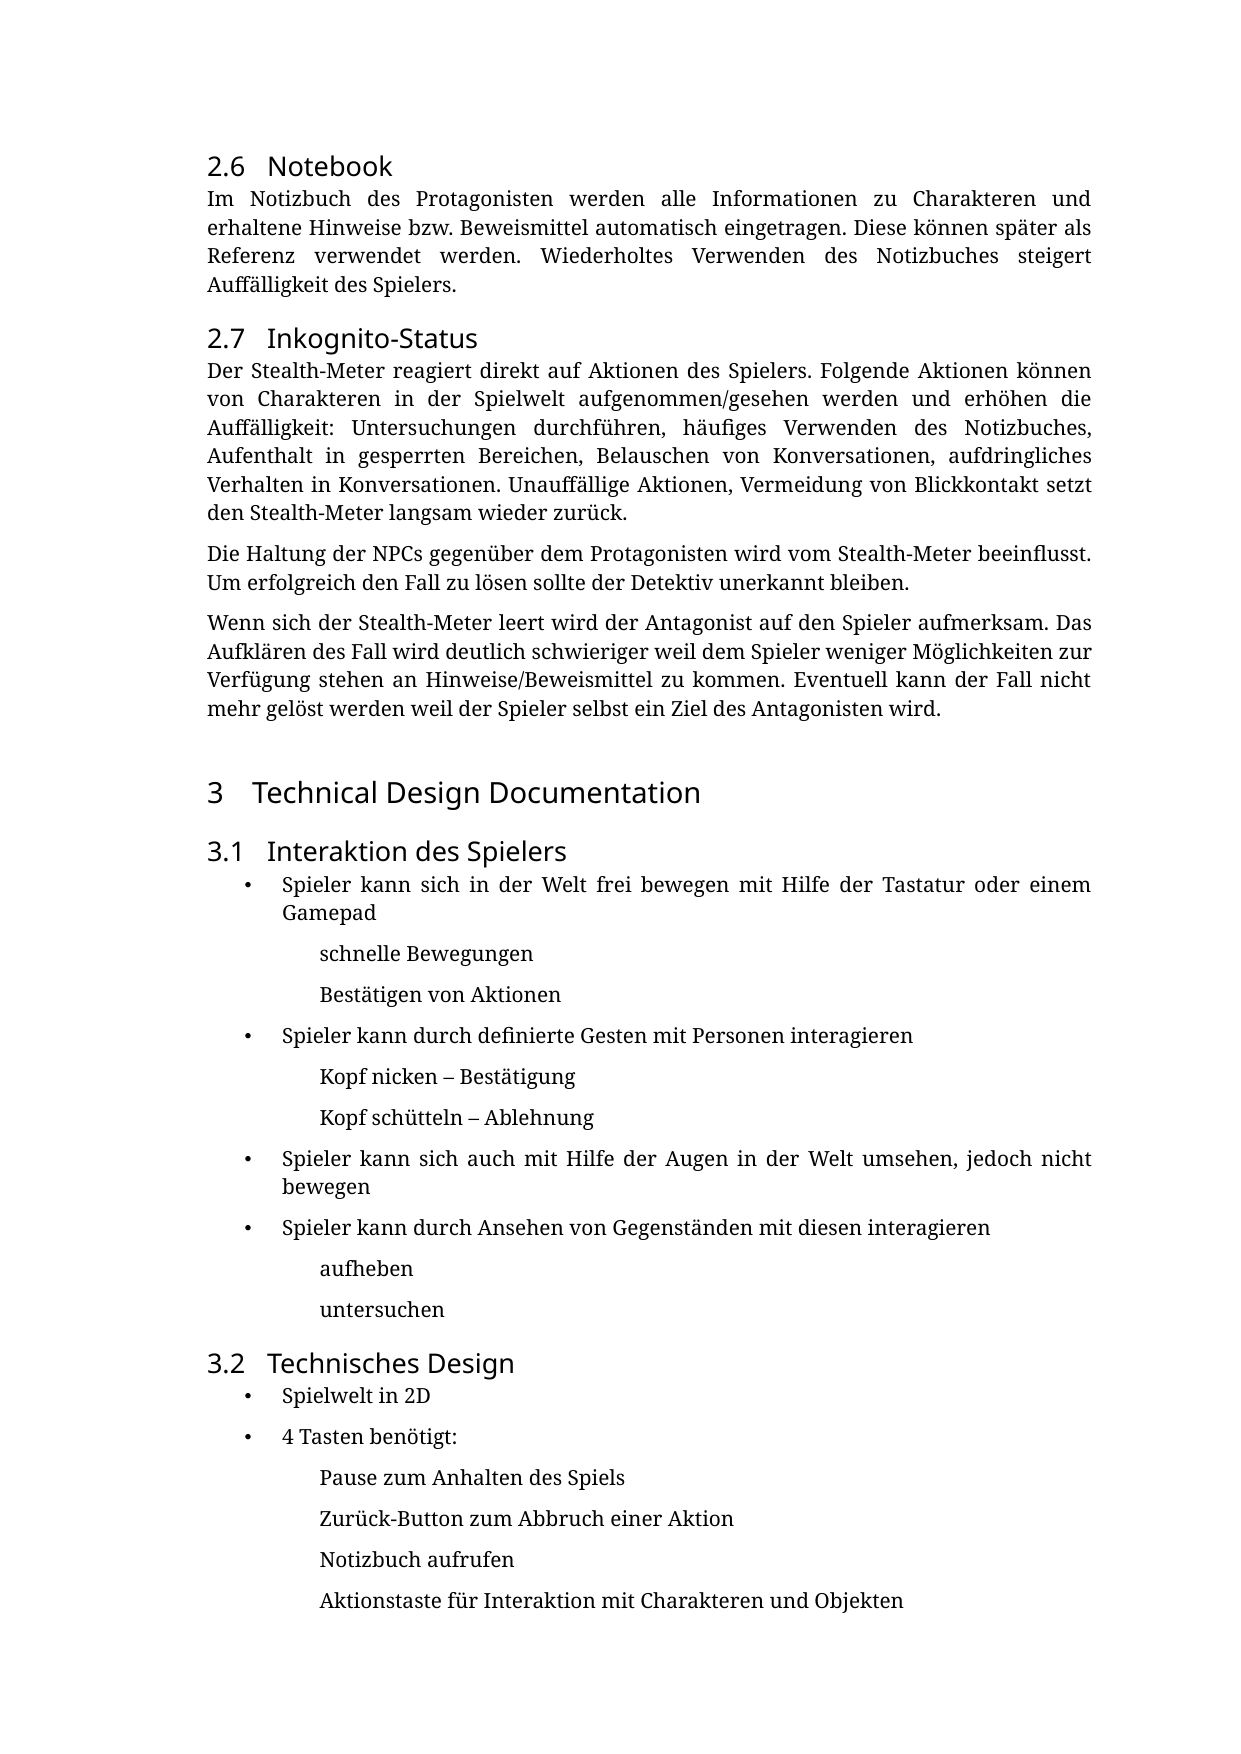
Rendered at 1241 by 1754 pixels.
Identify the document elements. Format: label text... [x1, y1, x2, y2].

list 4 Tasten benötigt: [244, 1422, 1092, 1451]
list untersuchen [282, 1295, 1092, 1323]
list Pause zum Anhalten des Spiels [282, 1463, 1092, 1491]
list Bestätigen von Aktionen [282, 980, 1092, 1008]
subtitle Inkognito-Status [207, 319, 1092, 356]
list Spielwelt in 2D [244, 1381, 1092, 1409]
list Spieler kann durch definierte Gesten mit Personen interagieren [244, 1021, 1092, 1049]
list Spieler kann sich auch mit Hilfe der Augen in der Welt umsehen, jedoch nicht bewegen [244, 1144, 1092, 1201]
subtitle Notebook [207, 148, 1092, 184]
list Spieler kann durch Ansehen von Gegenständen mit diesen interagieren [244, 1213, 1092, 1242]
text Der Stealth-Meter reagiert direkt auf Aktionen des Spielers. Folgende Aktionen können von Charakteren in der Spielwelt aufgenommen/gesehen werden und erhöhen die Auffälligkeit: Untersuchungen durchführen, häufiges Verwenden des Notizbuches, Aufenthalt in gesperrten Bereichen, Belauschen von Konversationen, aufdringliches Verhalten in Konversationen. Unauffällige Aktionen, Vermeidung von Blickkontakt setzt den Stealth-Meter langsam wieder zurück. [207, 356, 1092, 527]
text Wenn sich der Stealth-Meter leert wird der Antagonist auf den Spieler aufmerksam. Das Aufklären des Fall wird deutlich schwieriger weil dem Spieler weniger Möglichkeiten zur Verfügung stehen an Hinweise/Beweismittel zu kommen. Eventuell kann der Fall nicht mehr gelöst werden weil der Spieler selbst ein Ziel des Antagonisten wird. [207, 608, 1092, 722]
list Zurück-Button zum Abbruch einer Aktion [282, 1504, 1092, 1532]
list Aktionstaste für Interaktion mit Charakteren und Objekten [282, 1586, 1092, 1614]
subtitle Technical Design Documentation [207, 772, 1092, 812]
text Die Haltung der NPCs gegenüber dem Protagonisten wird vom Stealth-Meter beeinflusst. Um erfolgreich den Fall zu lösen sollte der Detektiv unerkannt bleiben. [207, 539, 1092, 596]
list Notizbuch aufrufen [282, 1545, 1092, 1573]
subtitle Technisches Design [207, 1344, 1092, 1381]
list Kopf nicken – Bestätigung [282, 1062, 1092, 1090]
list schnelle Bewegungen [282, 939, 1092, 967]
subtitle Interaktion des Spielers [207, 833, 1092, 870]
text Im Notizbuch des Protagonisten werden alle Informationen zu Charakteren und erhaltene Hinweise bzw. Beweismittel automatisch eingetragen. Diese können später als Referenz verwendet werden. Wiederholtes Verwenden des Notizbuches steigert Auffälligkeit des Spielers. [207, 184, 1092, 298]
list aufheben [282, 1254, 1092, 1282]
list Spieler kann sich in der Welt frei bewegen mit Hilfe der Tastatur oder einem Gamepad [244, 870, 1092, 927]
list Kopf schütteln – Ablehnung [282, 1103, 1092, 1131]
